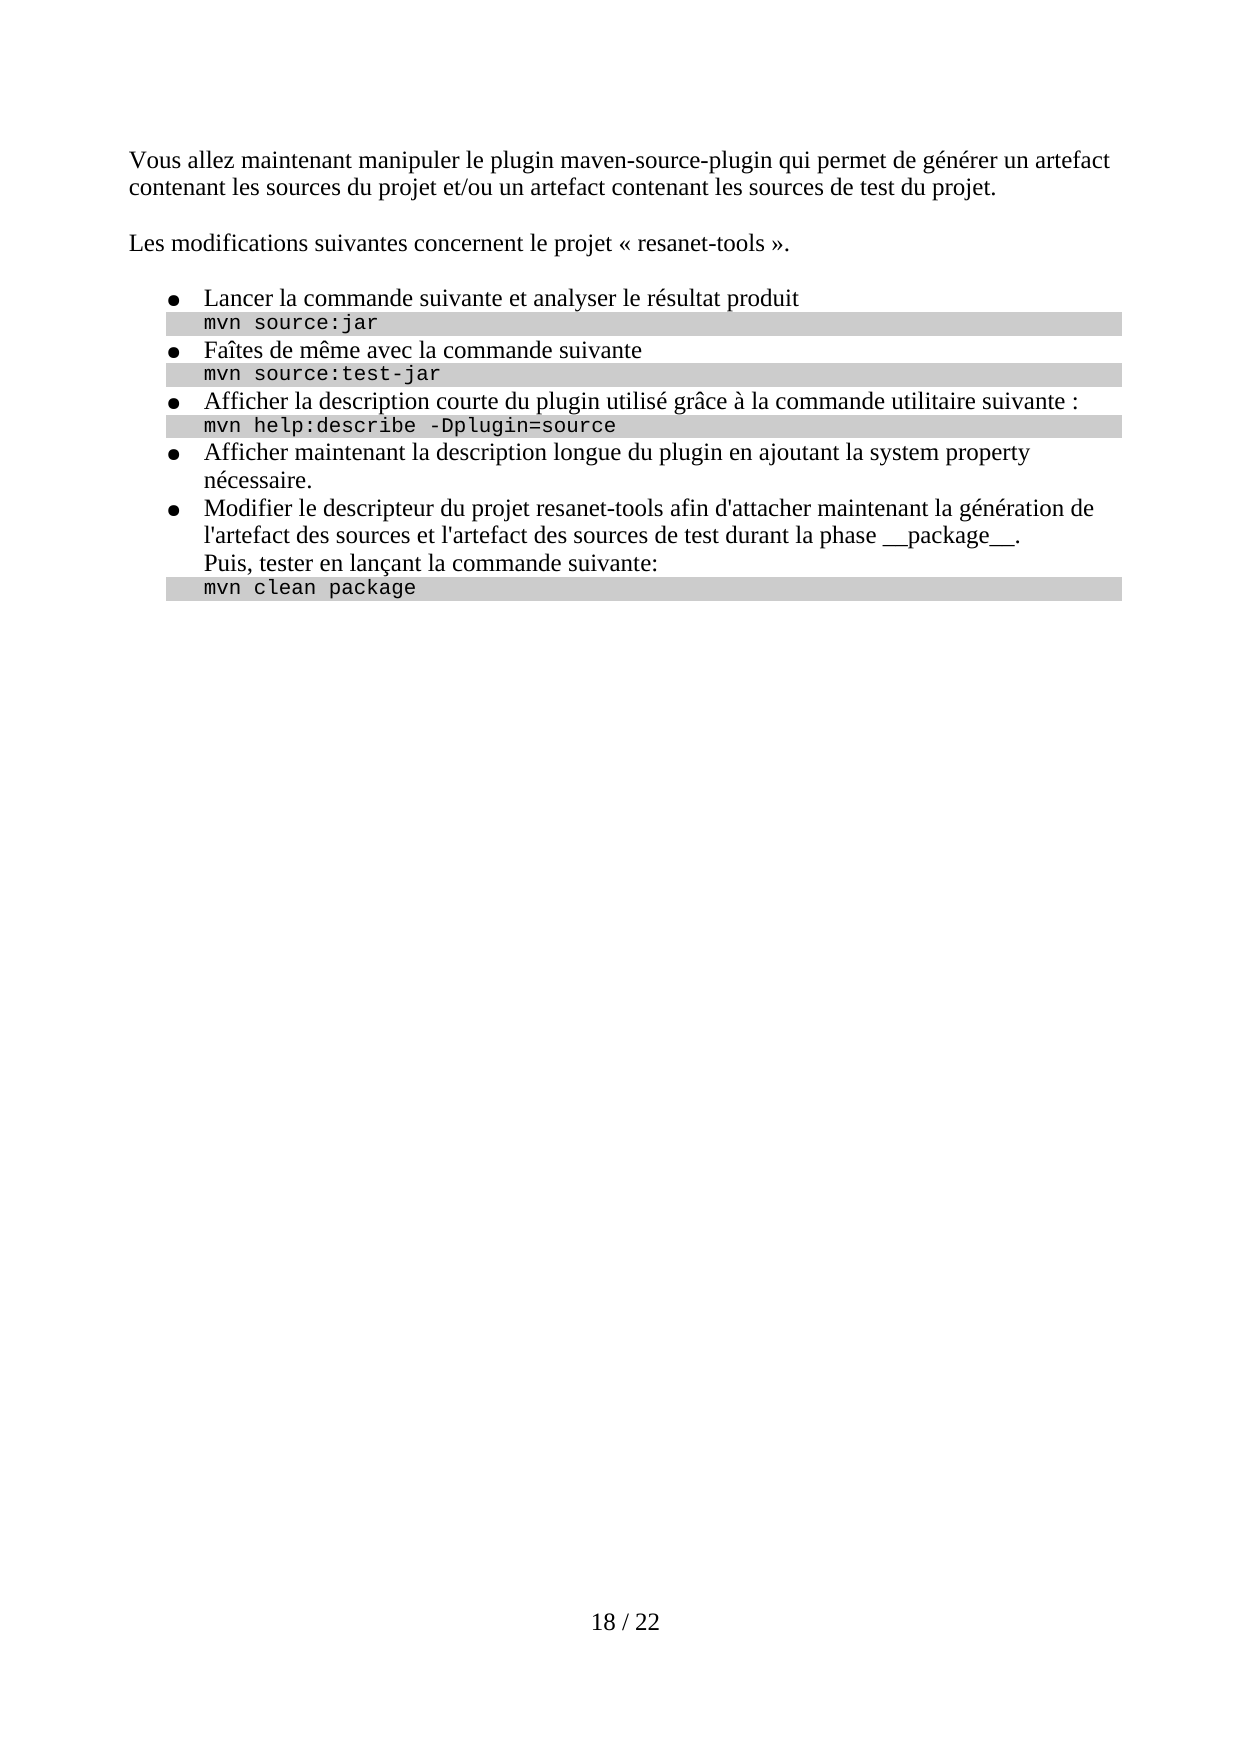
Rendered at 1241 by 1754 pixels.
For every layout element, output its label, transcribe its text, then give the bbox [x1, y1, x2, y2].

list mvn source:test-jar [166, 363, 1122, 387]
text Vous allez maintenant manipuler le plugin maven-source-plugin qui permet de générer un artefact contenant les sources du projet et/ou un artefact contenant les sources de test du projet. [128, 146, 1122, 201]
list Faîtes de même avec la commande suivante [166, 336, 1122, 363]
list Modifier le descripteur du projet resanet-tools afin d'attacher maintenant la génération de l'artefact des sources et l'artefact des sources de test durant la phase __package__. Puis, tester en lançant la commande suivante: [166, 494, 1122, 577]
list Afficher la description courte du plugin utilisé grâce à la commande utilitaire suivante : [166, 387, 1122, 415]
list Lancer la commande suivante et analyser le résultat produit [166, 284, 1122, 312]
text Les modifications suivantes concernent le projet « resanet-tools ». [128, 229, 1122, 257]
list mvn clean package [166, 577, 1122, 601]
list mvn source:jar [166, 312, 1122, 336]
list mvn help:describe -Dplugin=source [166, 415, 1122, 438]
list Afficher maintenant la description longue du plugin en ajoutant la system property nécessaire. [166, 438, 1122, 494]
